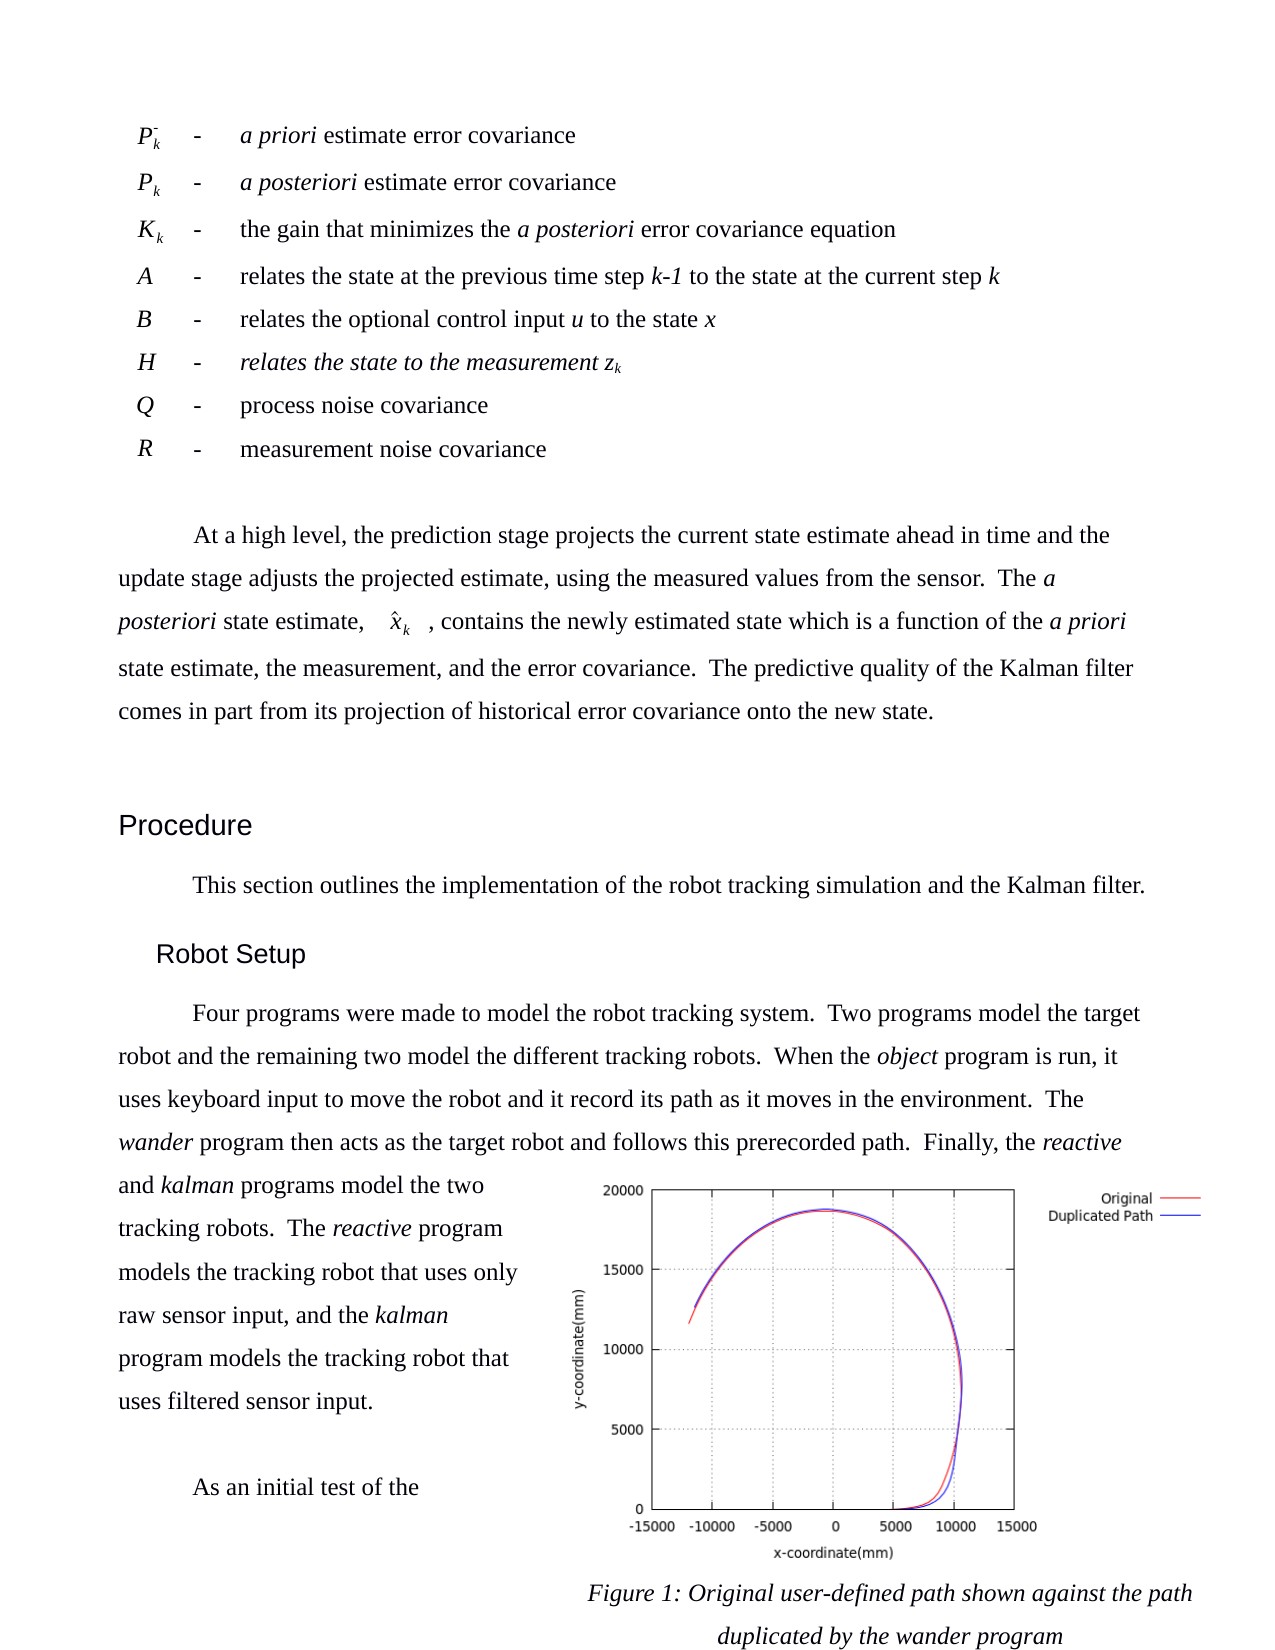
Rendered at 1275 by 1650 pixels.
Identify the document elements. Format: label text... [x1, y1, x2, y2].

text At a high level, the prediction stage projects the current state estimate ahead in time and the update stage adjusts the projected estimate, using the measured values from the sensor. The a posteriori state estimate, , contains the newly estimated state which is a function of the a priori state estimate, the measurement, and the error covariance. The predictive quality of the Kalman filter comes in part from its projection of historical error covariance onto the new state. [118, 520, 1157, 725]
subtitle Procedure [118, 807, 1157, 841]
text Figure 1: Original user-defined path shown against the path duplicated by the wander program [565, 1564, 1215, 1650]
text - relates the state to the measurement zk [118, 347, 1157, 376]
text - measurement noise covariance [118, 434, 1157, 462]
text As an initial test of the [118, 1472, 565, 1501]
text - relates the optional control input u to the state x [118, 304, 1157, 333]
text This section outlines the implementation of the robot tracking simulation and the Kalman filter. [118, 870, 1157, 899]
subtitle Robot Setup [156, 938, 1157, 970]
text - the gain that minimizes the a posteriori error covariance equation [118, 214, 1157, 247]
text - relates the state at the previous time step k-1 to the state at the current step k [118, 261, 1157, 290]
text - process noise covariance [118, 391, 1157, 419]
text - a posteriori estimate error covariance [118, 167, 1157, 200]
text - a priori estimate error covariance [118, 118, 1157, 153]
picture [565, 1173, 1216, 1564]
text Four programs were made to model the robot tracking system. Two programs model the target robot and the remaining two model the different tracking robots. When the object program is run, it uses keyboard input to move the robot and it record its path as it moves in the environment. The wander program then acts as the target robot and follows this prerecorded path. Finally, the reactive and kalman programs model the two tracking robots. The reactive program models the tracking robot that uses only raw sensor input, and the kalman program models the tracking robot that uses filtered sensor input. [118, 998, 1157, 1415]
